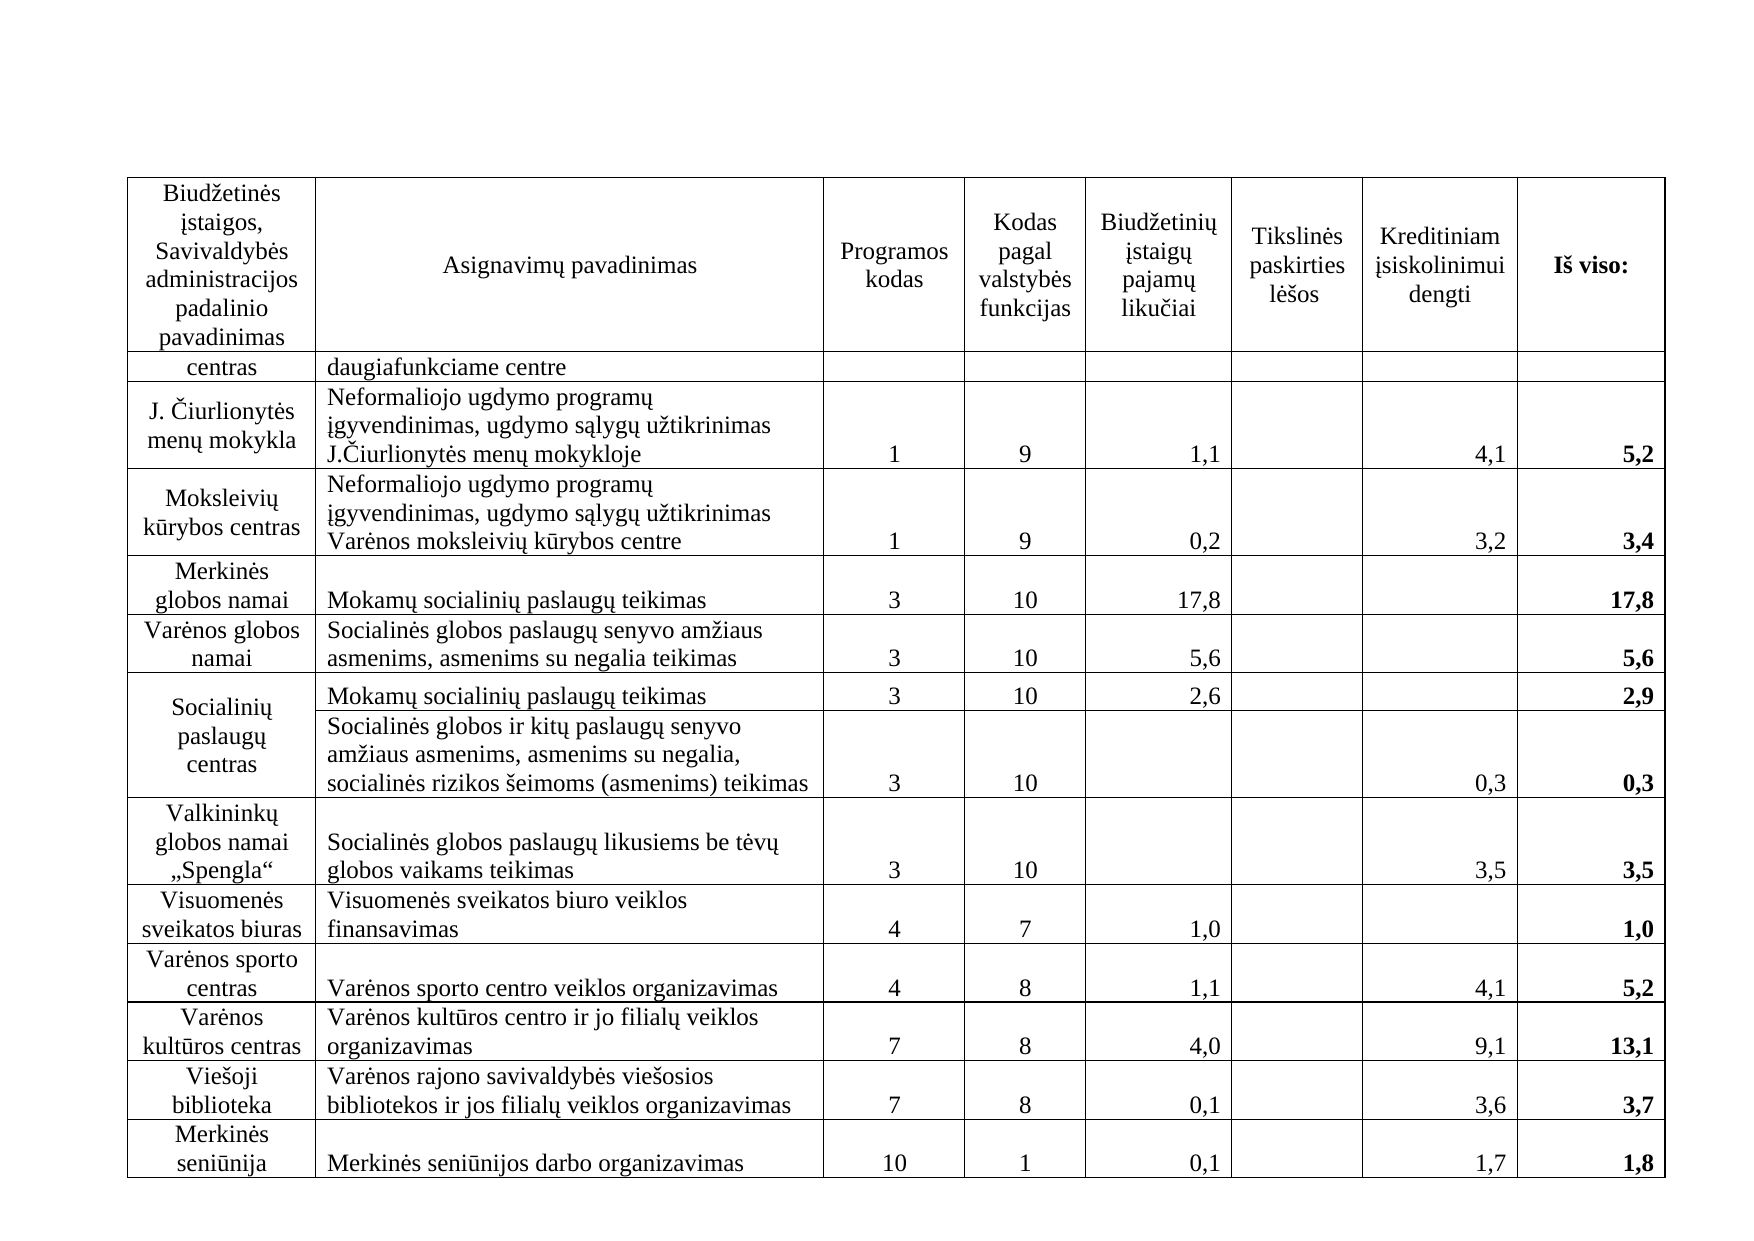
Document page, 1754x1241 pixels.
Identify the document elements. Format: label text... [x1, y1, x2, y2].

table_cell [1232, 885, 1362, 943]
table_cell 9 [965, 382, 1085, 468]
table_cell [1232, 798, 1362, 884]
table_cell [1232, 382, 1362, 468]
table_cell daugiafunkciame centre [316, 352, 823, 381]
table_cell 0,3 [1363, 711, 1517, 797]
table_cell [1232, 469, 1362, 555]
table_cell [1232, 556, 1362, 614]
table_cell 2,9 [1518, 673, 1664, 710]
table_cell 3 [824, 673, 964, 710]
table_cell 1,7 [1363, 1120, 1517, 1177]
table_cell 10 [965, 711, 1085, 797]
table_cell 9,1 [1363, 1003, 1517, 1060]
table_cell [1232, 673, 1362, 710]
table_cell 4,1 [1363, 944, 1517, 1001]
table_cell Merkinės seniūnija [128, 1120, 315, 1177]
table_cell 1,1 [1086, 382, 1231, 468]
table_cell Varėnos sporto centro veiklos organizavimas [316, 944, 823, 1001]
table_header Biudžetinės įstaigos, Savivaldybės administracijos padalinio pavadinimas [128, 178, 315, 351]
table_cell 3 [824, 798, 964, 884]
table_cell Socialinių paslaugų centras [128, 673, 315, 797]
table_cell 5,6 [1086, 615, 1231, 672]
table_cell 3 [824, 556, 964, 614]
table_header Asignavimų pavadinimas [316, 178, 823, 351]
table_cell 7 [824, 1003, 964, 1060]
table_cell 10 [965, 556, 1085, 614]
table_cell [965, 352, 1085, 381]
table_cell Moksleivių kūrybos centras [128, 469, 315, 555]
table_cell Merkinės seniūnijos darbo organizavimas [316, 1120, 823, 1177]
table_cell 10 [965, 798, 1085, 884]
table_cell 3,6 [1363, 1061, 1517, 1118]
table_cell 3,5 [1363, 798, 1517, 884]
table_cell 0,2 [1086, 469, 1231, 555]
table_cell [1086, 352, 1231, 381]
table_cell Socialinės globos ir kitų paslaugų senyvo amžiaus asmenims, asmenims su negalia, socialinės rizikos šeimoms (asmenims) teikimas [316, 711, 823, 797]
table_cell Socialinės globos paslaugų likusiems be tėvų globos vaikams teikimas [316, 798, 823, 884]
table_cell Neformaliojo ugdymo programų įgyvendinimas, ugdymo sąlygų užtikrinimas J.Čiurlionytės menų mokykloje [316, 382, 823, 468]
table_header Kreditiniam įsiskolinimui dengti [1363, 178, 1517, 351]
table_header Tikslinės paskirties lėšos [1232, 178, 1362, 351]
table_cell [1363, 885, 1517, 943]
table_header Biudžetinių įstaigų pajamų likučiai [1086, 178, 1231, 351]
table_cell [1232, 615, 1362, 672]
table_cell Varėnos sporto centras [128, 944, 315, 1001]
table_cell 4 [824, 944, 964, 1001]
table_cell 0,3 [1518, 711, 1664, 797]
table_cell 1,0 [1086, 885, 1231, 943]
table_cell Varėnos kultūros centras [128, 1003, 315, 1060]
table_cell [1363, 556, 1517, 614]
table_header Iš viso: [1518, 178, 1664, 351]
table_cell 1 [824, 469, 964, 555]
table_header Programos kodas [824, 178, 964, 351]
table_cell Socialinės globos paslaugų senyvo amžiaus asmenims, asmenims su negalia teikimas [316, 615, 823, 672]
table_cell 7 [965, 885, 1085, 943]
table_cell Visuomenės sveikatos biuro veiklos finansavimas [316, 885, 823, 943]
table_cell [1232, 944, 1362, 1001]
table_cell [824, 352, 964, 381]
table_cell [1518, 352, 1664, 381]
table_cell Valkininkų globos namai „Spengla“ [128, 798, 315, 884]
table_cell 10 [965, 615, 1085, 672]
table_cell Visuomenės sveikatos biuras [128, 885, 315, 943]
table_cell [1232, 1003, 1362, 1060]
table_cell [1363, 352, 1517, 381]
table_cell [1363, 673, 1517, 710]
table_cell 8 [965, 1003, 1085, 1060]
table_cell [1086, 711, 1231, 797]
table_cell 1 [824, 382, 964, 468]
table_cell [1232, 711, 1362, 797]
table_cell 4,0 [1086, 1003, 1231, 1060]
table_cell Mokamų socialinių paslaugų teikimas [316, 556, 823, 614]
table_cell 17,8 [1518, 556, 1664, 614]
table_cell 1 [965, 1120, 1085, 1177]
table_cell J. Čiurlionytės menų mokykla [128, 382, 315, 468]
table_cell Viešoji biblioteka [128, 1061, 315, 1118]
table_cell 8 [965, 1061, 1085, 1118]
table_cell Varėnos kultūros centro ir jo filialų veiklos organizavimas [316, 1003, 823, 1060]
table_cell [1232, 1061, 1362, 1118]
table_cell 3,5 [1518, 798, 1664, 884]
table_cell 3 [824, 711, 964, 797]
table_cell Varėnos rajono savivaldybės viešosios bibliotekos ir jos filialų veiklos organizavimas [316, 1061, 823, 1118]
table_cell 3,2 [1363, 469, 1517, 555]
table_cell [1232, 352, 1362, 381]
table_cell 0,1 [1086, 1120, 1231, 1177]
table_cell Merkinės globos namai [128, 556, 315, 614]
table_cell 10 [965, 673, 1085, 710]
table_cell 1,8 [1518, 1120, 1664, 1177]
table_cell Varėnos globos namai [128, 615, 315, 672]
table_cell [1232, 1120, 1362, 1177]
table_cell 4,1 [1363, 382, 1517, 468]
table_cell 8 [965, 944, 1085, 1001]
table_cell 3,7 [1518, 1061, 1664, 1118]
table_cell 3,4 [1518, 469, 1664, 555]
table_cell 10 [824, 1120, 964, 1177]
table_cell 9 [965, 469, 1085, 555]
table_cell 1,1 [1086, 944, 1231, 1001]
table_cell 3 [824, 615, 964, 672]
table_cell 5,2 [1518, 382, 1664, 468]
table_header Kodas pagal valstybės funkcijas [965, 178, 1085, 351]
table_cell 5,6 [1518, 615, 1664, 672]
table_cell 4 [824, 885, 964, 943]
table_cell Mokamų socialinių paslaugų teikimas [316, 673, 823, 710]
table_cell [1363, 615, 1517, 672]
table_cell Neformaliojo ugdymo programų įgyvendinimas, ugdymo sąlygų užtikrinimas Varėnos moksleivių kūrybos centre [316, 469, 823, 555]
table_cell 2,6 [1086, 673, 1231, 710]
table_cell 1,0 [1518, 885, 1664, 943]
table_cell centras [128, 352, 315, 381]
table_cell 17,8 [1086, 556, 1231, 614]
table_cell 5,2 [1518, 944, 1664, 1001]
table_cell 7 [824, 1061, 964, 1118]
table_cell [1086, 798, 1231, 884]
table_cell 13,1 [1518, 1003, 1664, 1060]
table_cell 0,1 [1086, 1061, 1231, 1118]
